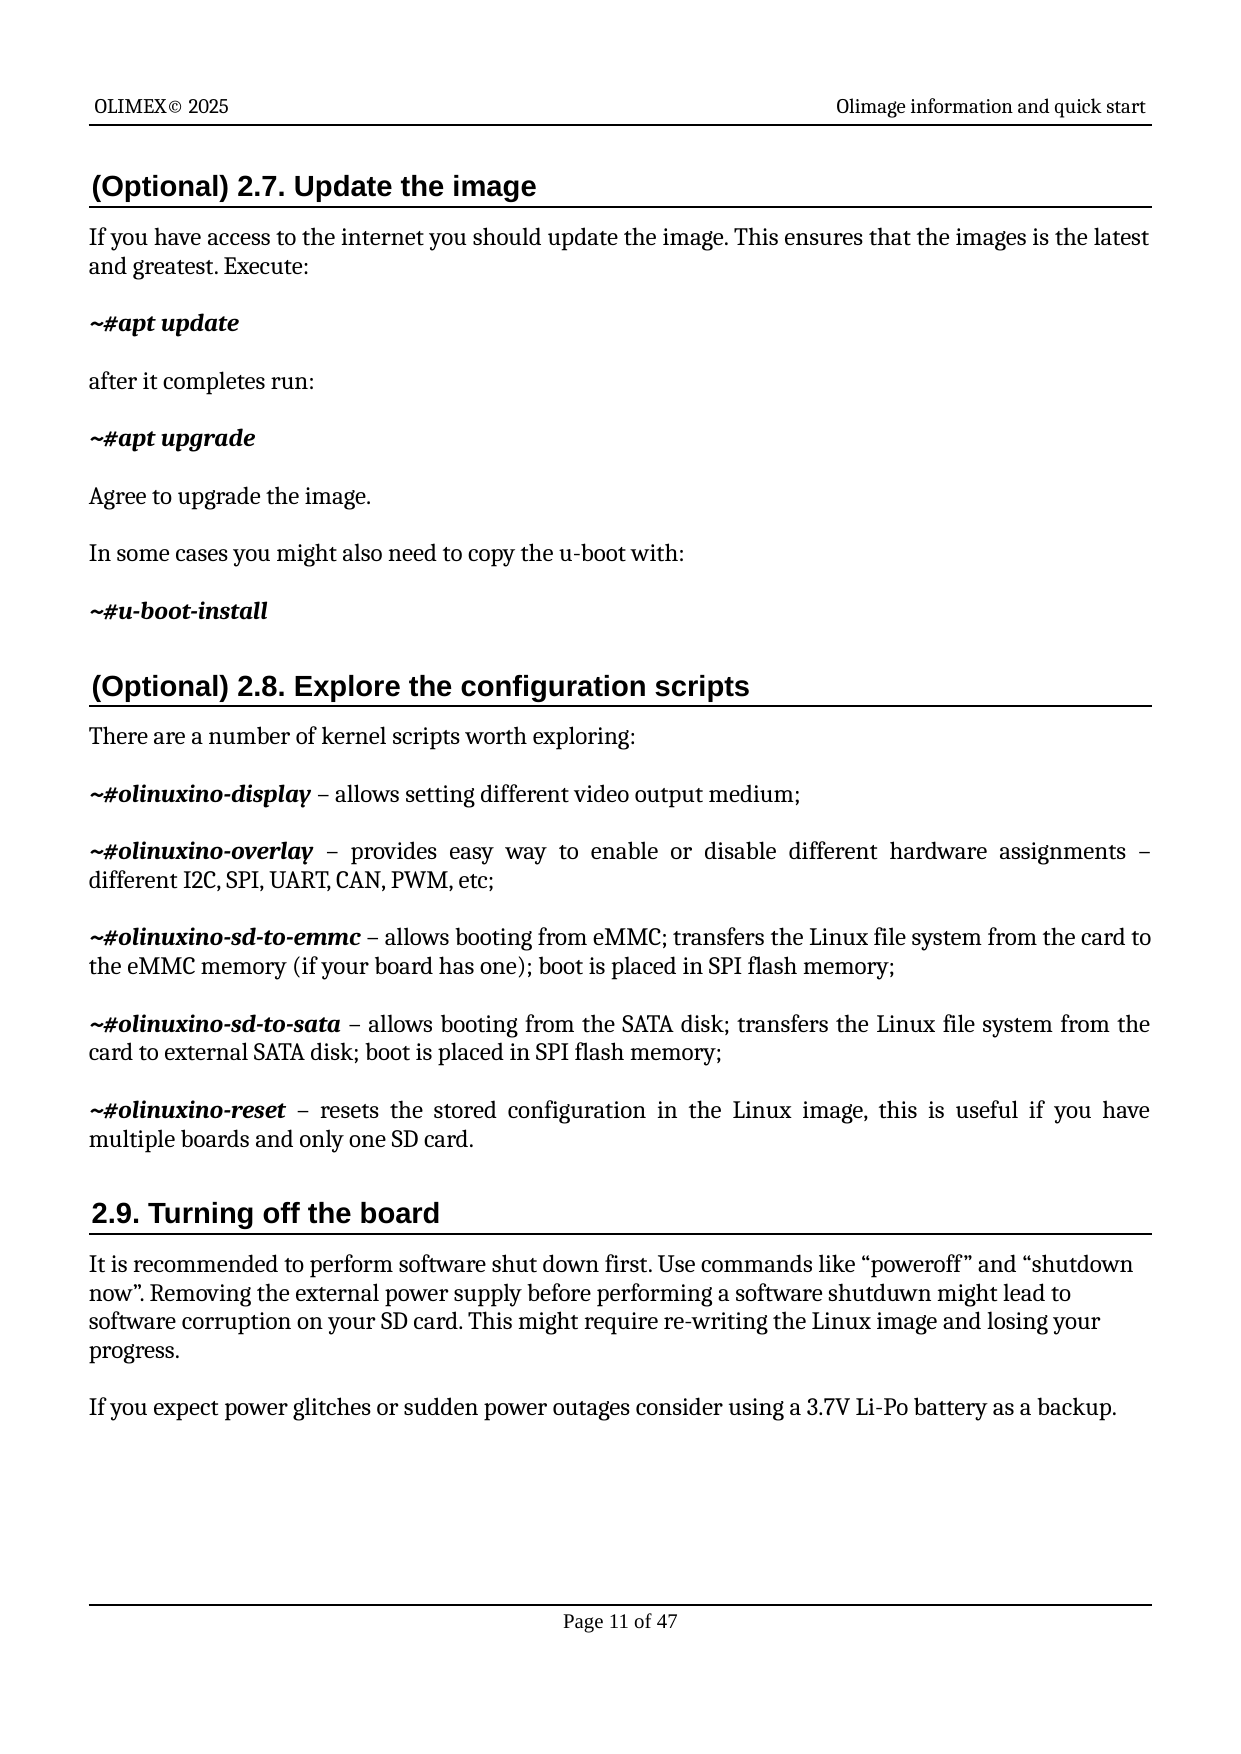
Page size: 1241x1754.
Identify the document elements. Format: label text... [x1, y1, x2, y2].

text There are a number of kernel scripts worth exploring: [88, 722, 1152, 751]
subtitle 2.9. Turning off the board [88, 1193, 1152, 1235]
text ~#olinuxino-overlay – provides easy way to enable or disable different hardware assignments – different I2C, SPI, UART, CAN, PWM, etc; [88, 837, 1152, 894]
subtitle (Optional) 2.7. Update the image [88, 167, 1152, 208]
text In some cases you might also need to copy the u-boot with: [88, 539, 1152, 568]
text after it completes run: [88, 367, 1152, 395]
text ~#olinuxino-reset – resets the stored configuration in the Linux image, this is useful if you have multiple boards and only one SD card. [88, 1096, 1152, 1153]
text ~#apt upgrade [88, 424, 1152, 453]
text If you expect power glitches or sudden power outages consider using a 3.7V Li-Po battery as a backup. [88, 1393, 1152, 1422]
text ~#olinuxino-display – allows setting different video output medium; [88, 779, 1152, 808]
text If you have access to the internet you should update the image. This ensures that the images is the latest and greatest. Execute: [88, 223, 1152, 280]
text ~#olinuxino-sd-to-emmc – allows booting from eMMC; transfers the Linux file system from the card to the eMMC memory (if your board has one); boot is placed in SPI flash memory; [88, 923, 1152, 981]
text ~#olinuxino-sd-to-sata – allows booting from the SATA disk; transfers the Linux file system from the card to external SATA disk; boot is placed in SPI flash memory; [88, 1009, 1152, 1067]
text ~#apt update [88, 309, 1152, 338]
subtitle (Optional) 2.8. Explore the configuration scripts [88, 666, 1152, 707]
text ~#u-boot-install [88, 597, 1152, 625]
text Agree to upgrade the image. [88, 482, 1152, 510]
text It is recommended to perform software shut down first. Use commands like “poweroff” and “shutdown now”. Removing the external power supply before performing a software shutduwn might lead to software corruption on your SD card. This might require re-writing the Linux image and losing your progress. [88, 1250, 1152, 1365]
